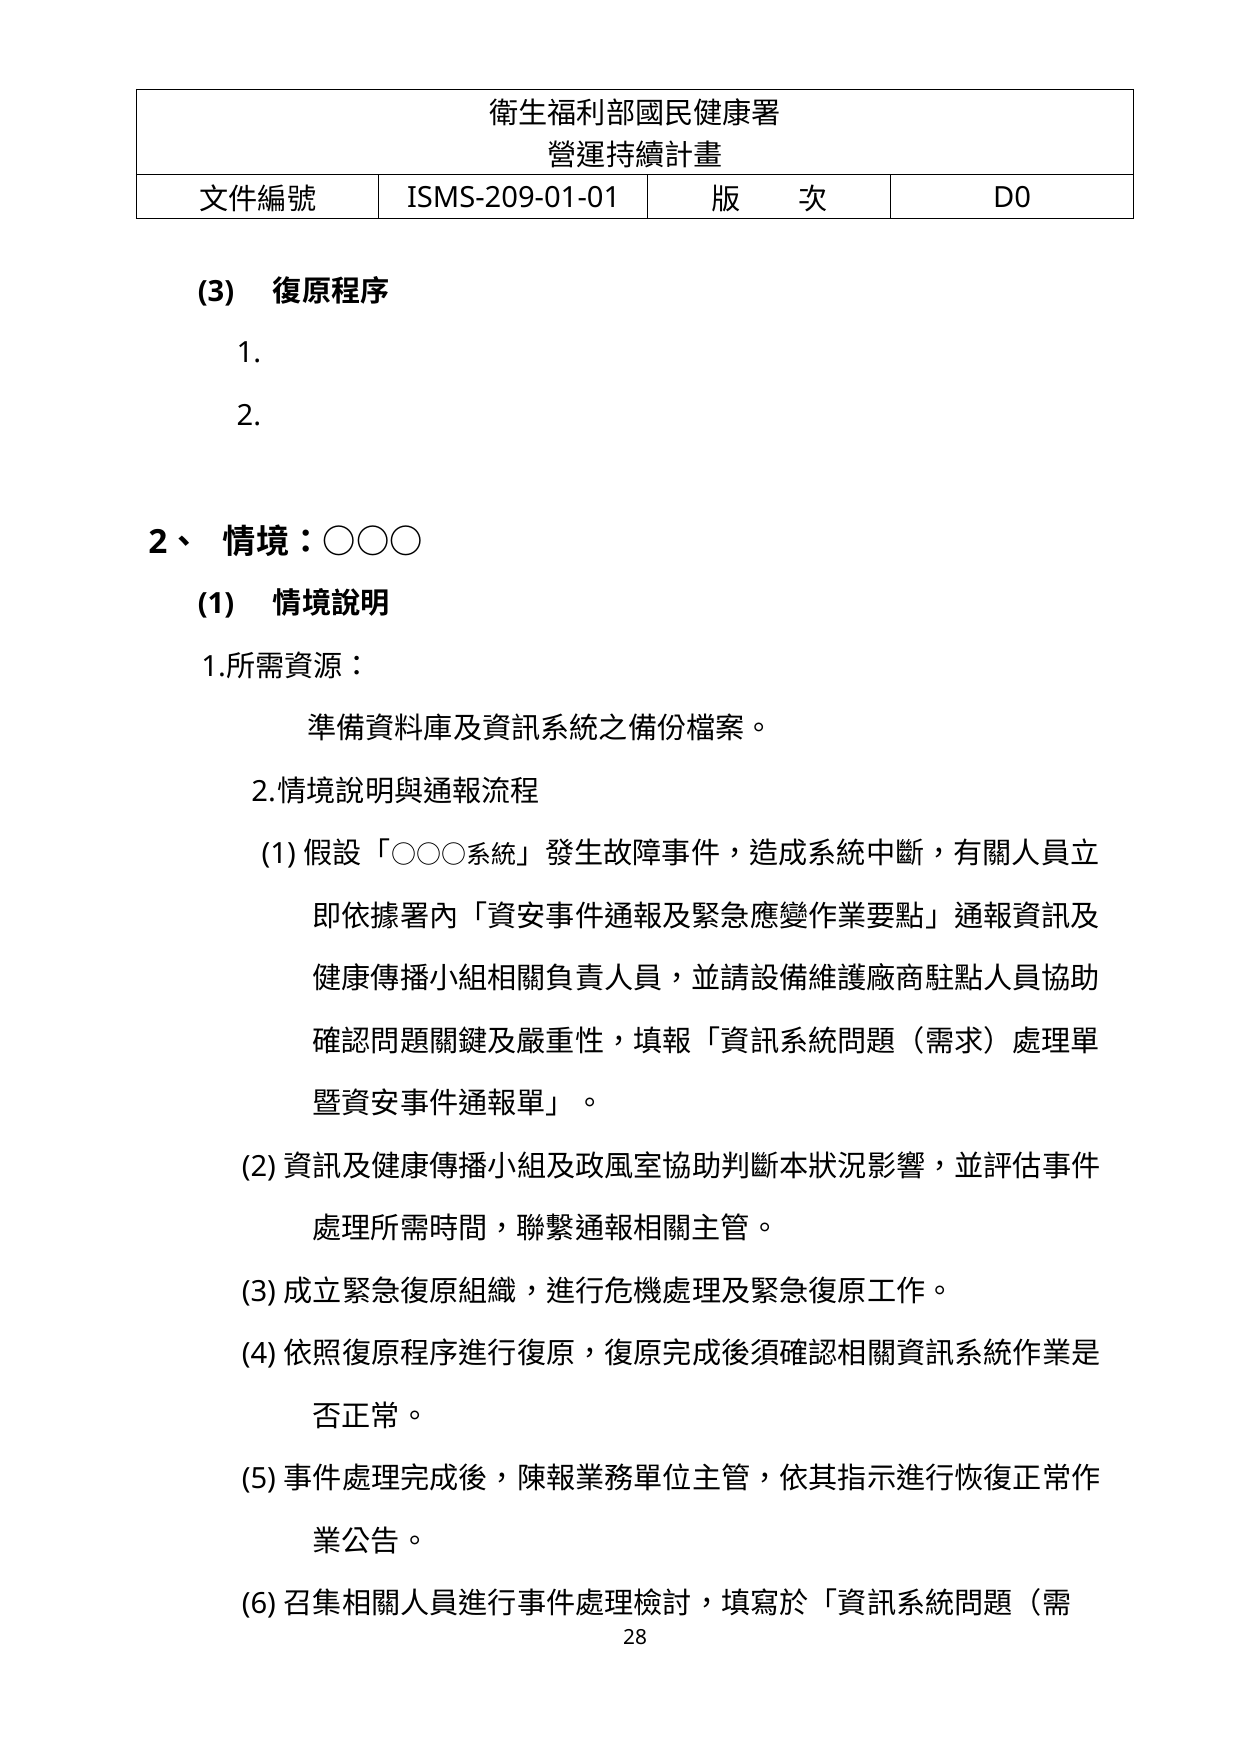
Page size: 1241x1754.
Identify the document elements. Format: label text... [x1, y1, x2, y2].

text (6) 召集相關人員進行事件處理檢討，填寫於「資訊系統問題（需 [219, 1559, 1122, 1622]
text (1) 假設「○○○系統」發生故障事件，造成系統中斷，有關人員立即依據署內「資安事件通報及緊急應變作業要點」通報資訊及健康傳播小組相關負責人員，並請設備維護廠商駐點人員協助確認問題關鍵及嚴重性，填報「資訊系統問題（需求）處理單暨資安事件通報單」。 [219, 809, 1122, 1122]
list 所需資源： [148, 622, 1122, 684]
list 復原程序 [198, 247, 1122, 309]
text 準備資料庫及資訊系統之備份檔案。 [307, 684, 1122, 747]
list 情境：○○○ [148, 497, 1122, 559]
list 情境說明 [198, 559, 1122, 622]
text (2) 資訊及健康傳播小組及政風室協助判斷本狀況影響，並評估事件處理所需時間，聯繫通報相關主管。 [219, 1122, 1122, 1247]
list 情境說明與通報流程 [251, 747, 1122, 809]
text (4) 依照復原程序進行復原，復原完成後須確認相關資訊系統作業是否正常。 [219, 1309, 1122, 1434]
text (5) 事件處理完成後，陳報業務單位主管，依其指示進行恢復正常作業公告。 [219, 1434, 1122, 1559]
text (3) 成立緊急復原組織，進行危機處理及緊急復原工作。 [219, 1247, 1122, 1309]
